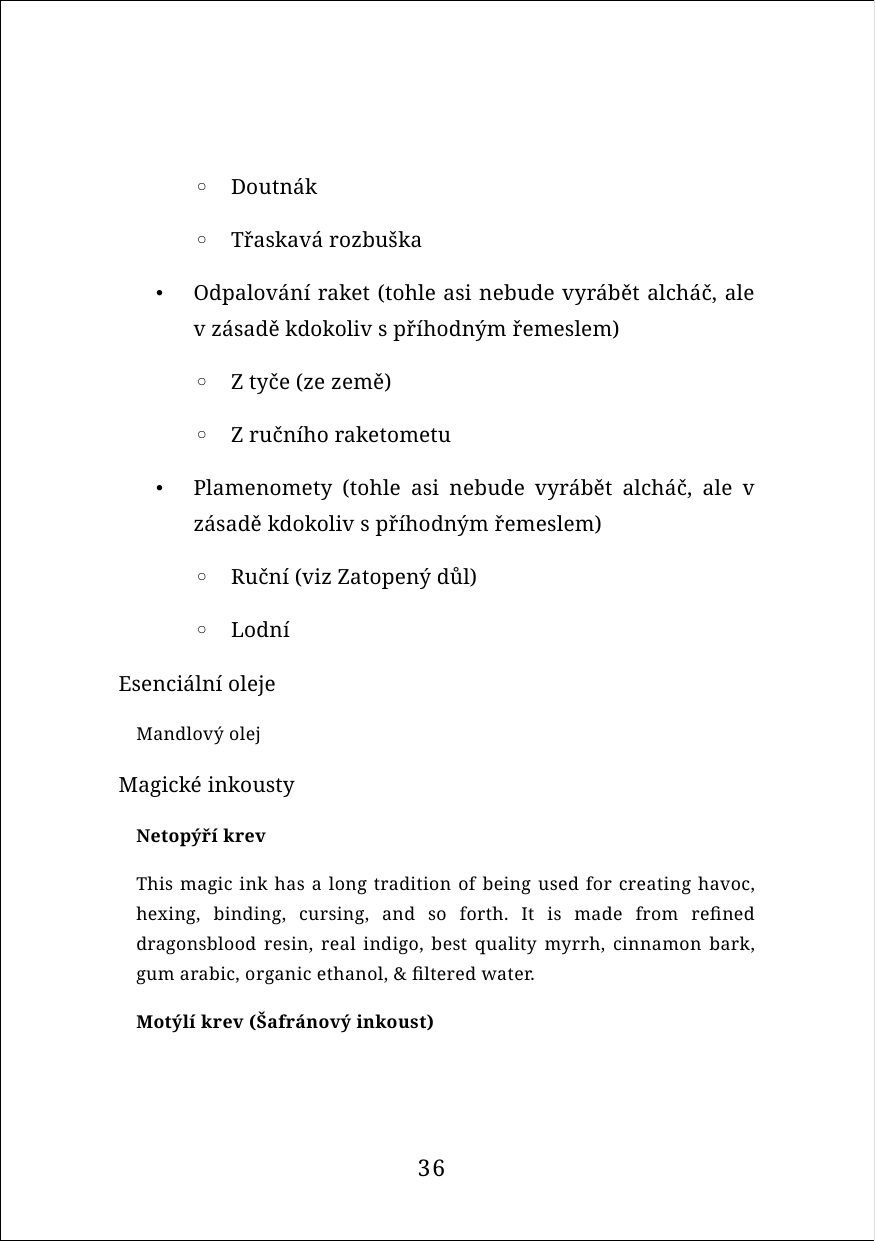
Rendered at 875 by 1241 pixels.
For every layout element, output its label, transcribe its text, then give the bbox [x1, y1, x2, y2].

list Z tyče (ze země) [193, 367, 756, 395]
list Doutnák [193, 172, 756, 200]
list Třaskavá rozbuška [193, 225, 756, 253]
list Odpalování raket (tohle asi nebude vyrábět alcháč, ale v zásadě kdokoliv s příhodným řemeslem) [156, 278, 756, 342]
text Mandlový olej [136, 722, 756, 746]
text This magic ink has a long tradition of being used for creating havoc, hexing, binding, cursing, and so forth. It is made from refined dragonsblood resin, real indigo, best quality myrrh, cinnamon bark, gum arabic, organic ethanol, & filtered water. [136, 871, 756, 986]
text Motýlí krev (Šafránový inkoust) [136, 1009, 756, 1034]
text Esenciální oleje [118, 669, 756, 697]
list Plamenomety (tohle asi nebude vyrábět alcháč, ale v zásadě kdokoliv s příhodným řemeslem) [156, 473, 756, 537]
list Ruční (viz Zatopený důl) [193, 562, 756, 591]
list Lodní [193, 615, 756, 644]
list Z ručního raketometu [193, 420, 756, 449]
text Netopýří krev [136, 823, 756, 847]
text Magické inkousty [118, 770, 756, 798]
